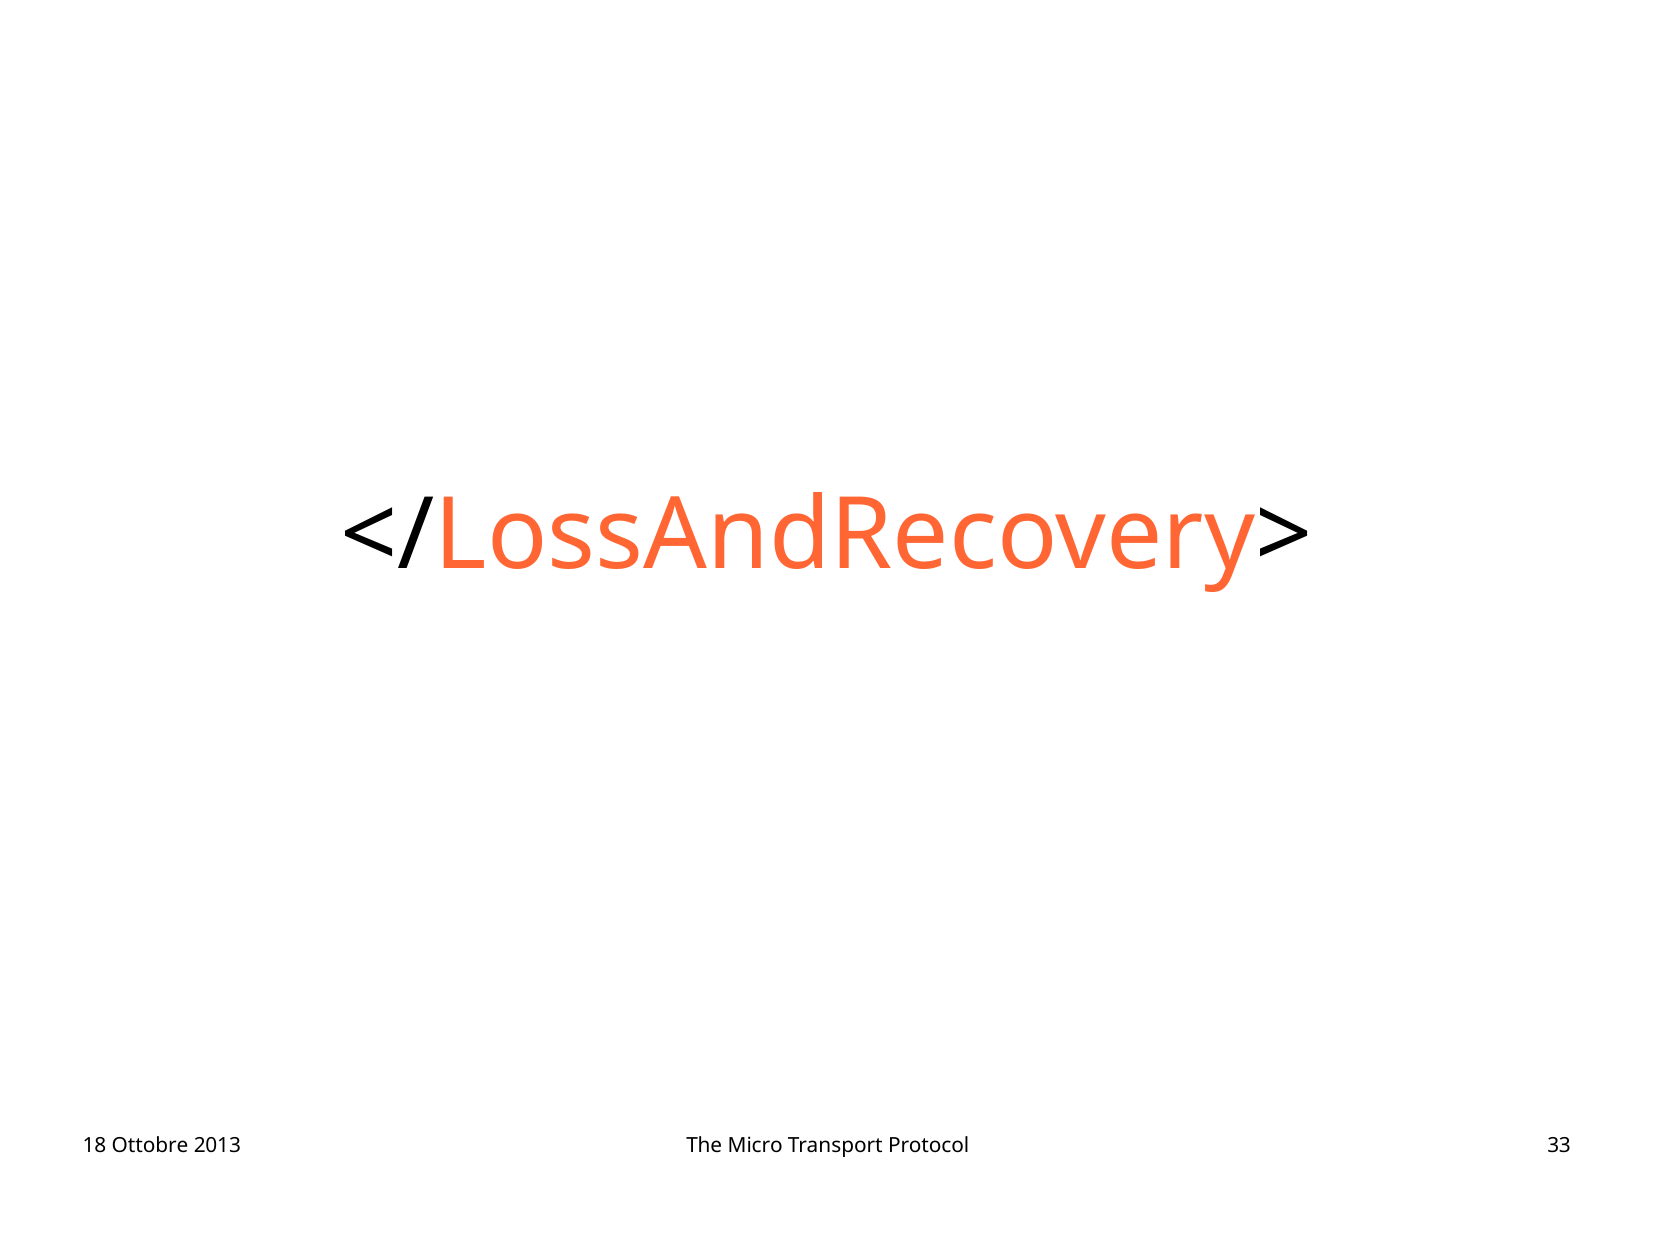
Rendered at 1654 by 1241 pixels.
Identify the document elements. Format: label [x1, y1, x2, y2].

subtitle [82, 49, 1571, 1010]
